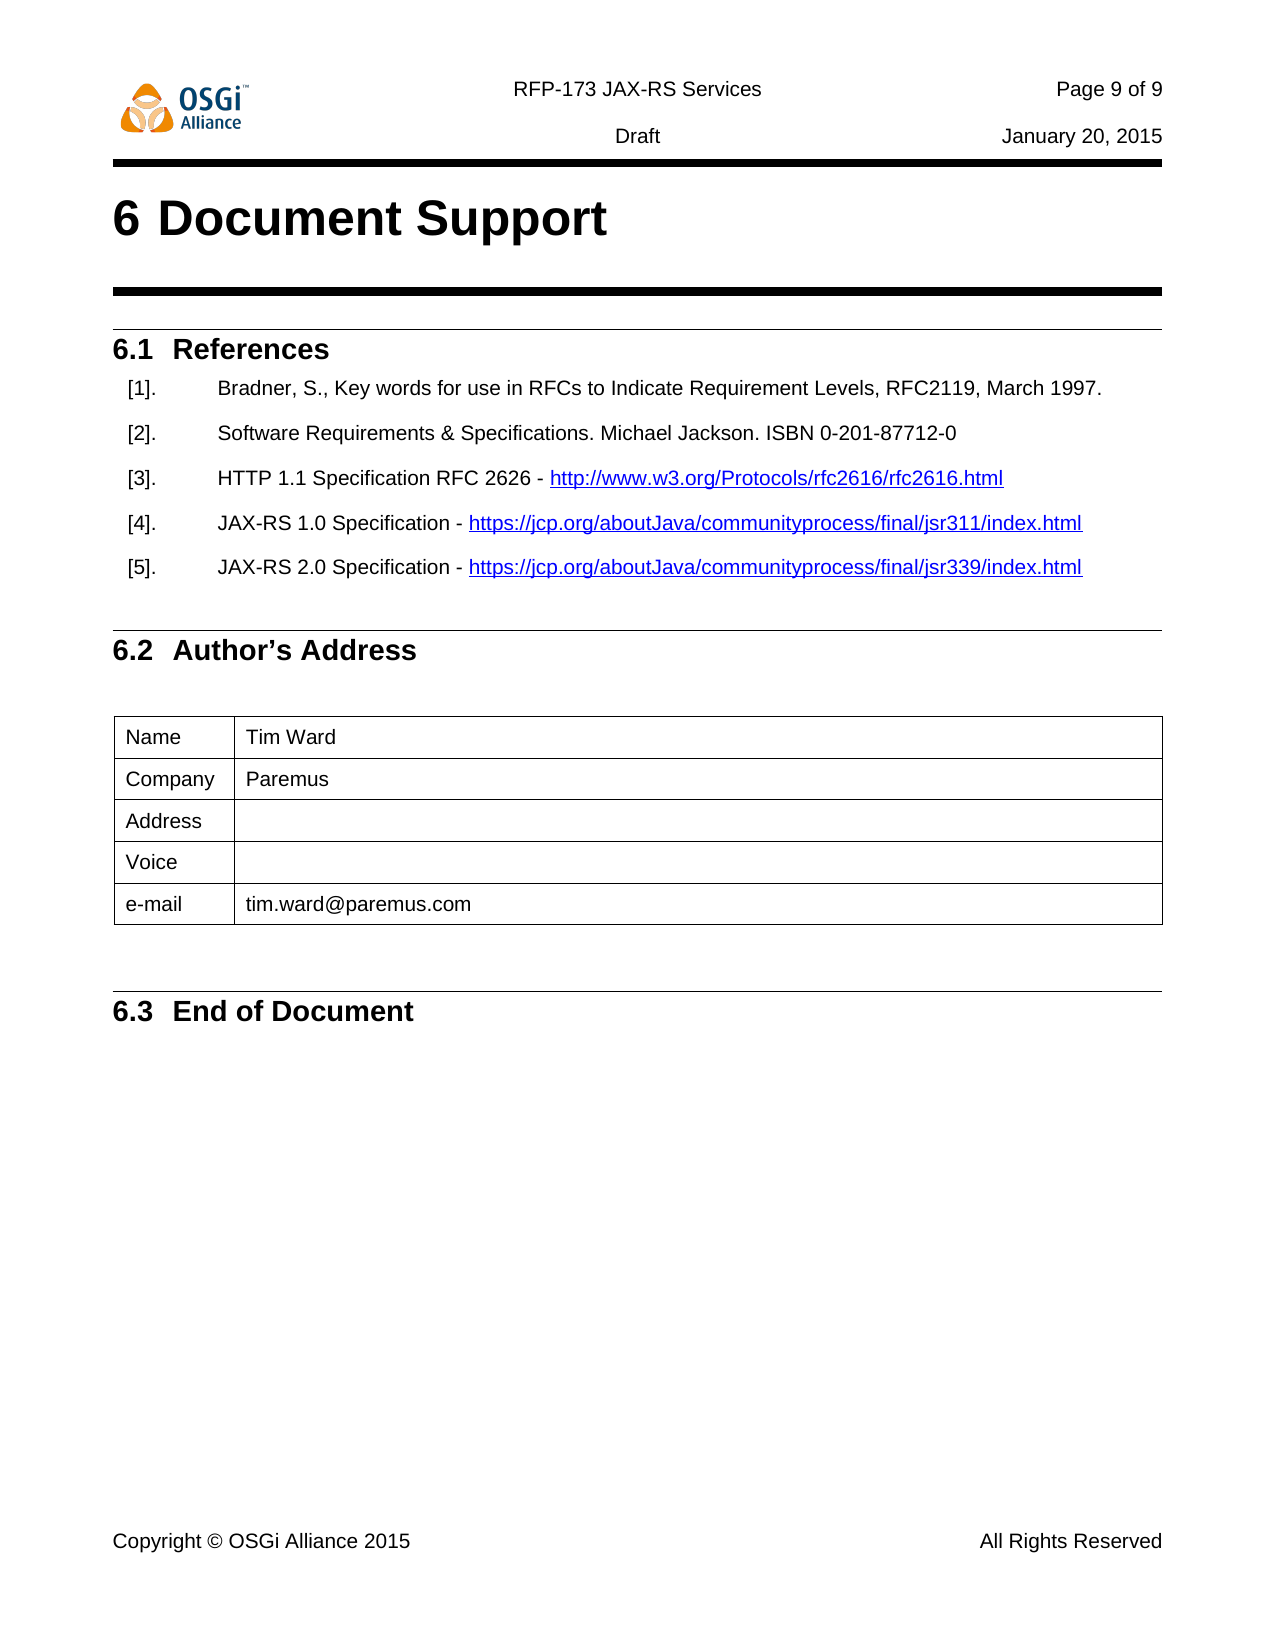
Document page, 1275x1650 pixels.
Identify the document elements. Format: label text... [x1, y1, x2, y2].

list Bradner, S., Key words for use in RFCs to Indicate Requirement Levels, RFC2119, March 1997. [127, 376, 1162, 400]
table_cell Company [115, 759, 234, 799]
picture [113, 76, 257, 140]
subtitle References [112, 330, 1162, 366]
table_cell [235, 800, 1162, 841]
subtitle Document Support [112, 160, 1162, 296]
table_cell tim.ward@paremus.com [235, 884, 1162, 924]
list JAX-RS 2.0 Specification - https://jcp.org/aboutJava/communityprocess/final/jsr339/index.html [127, 555, 1162, 579]
list JAX-RS 1.0 Specification - https://jcp.org/aboutJava/communityprocess/final/jsr311/index.html [127, 510, 1162, 534]
table_cell [235, 842, 1162, 882]
table_cell e-mail [115, 884, 234, 924]
subtitle End of Document [112, 992, 1162, 1027]
table_header Name [115, 717, 234, 757]
table_cell Paremus [235, 759, 1162, 799]
list Software Requirements & Specifications. Michael Jackson. ISBN 0-201-87712-0 [127, 421, 1162, 445]
list HTTP 1.1 Specification RFC 2626 - http://www.w3.org/Protocols/rfc2616/rfc2616.html [127, 466, 1162, 489]
subtitle Author’s Address [112, 631, 1162, 667]
table_cell Voice [115, 842, 234, 882]
table_cell Address [115, 800, 234, 841]
table_header Tim Ward [235, 717, 1162, 757]
